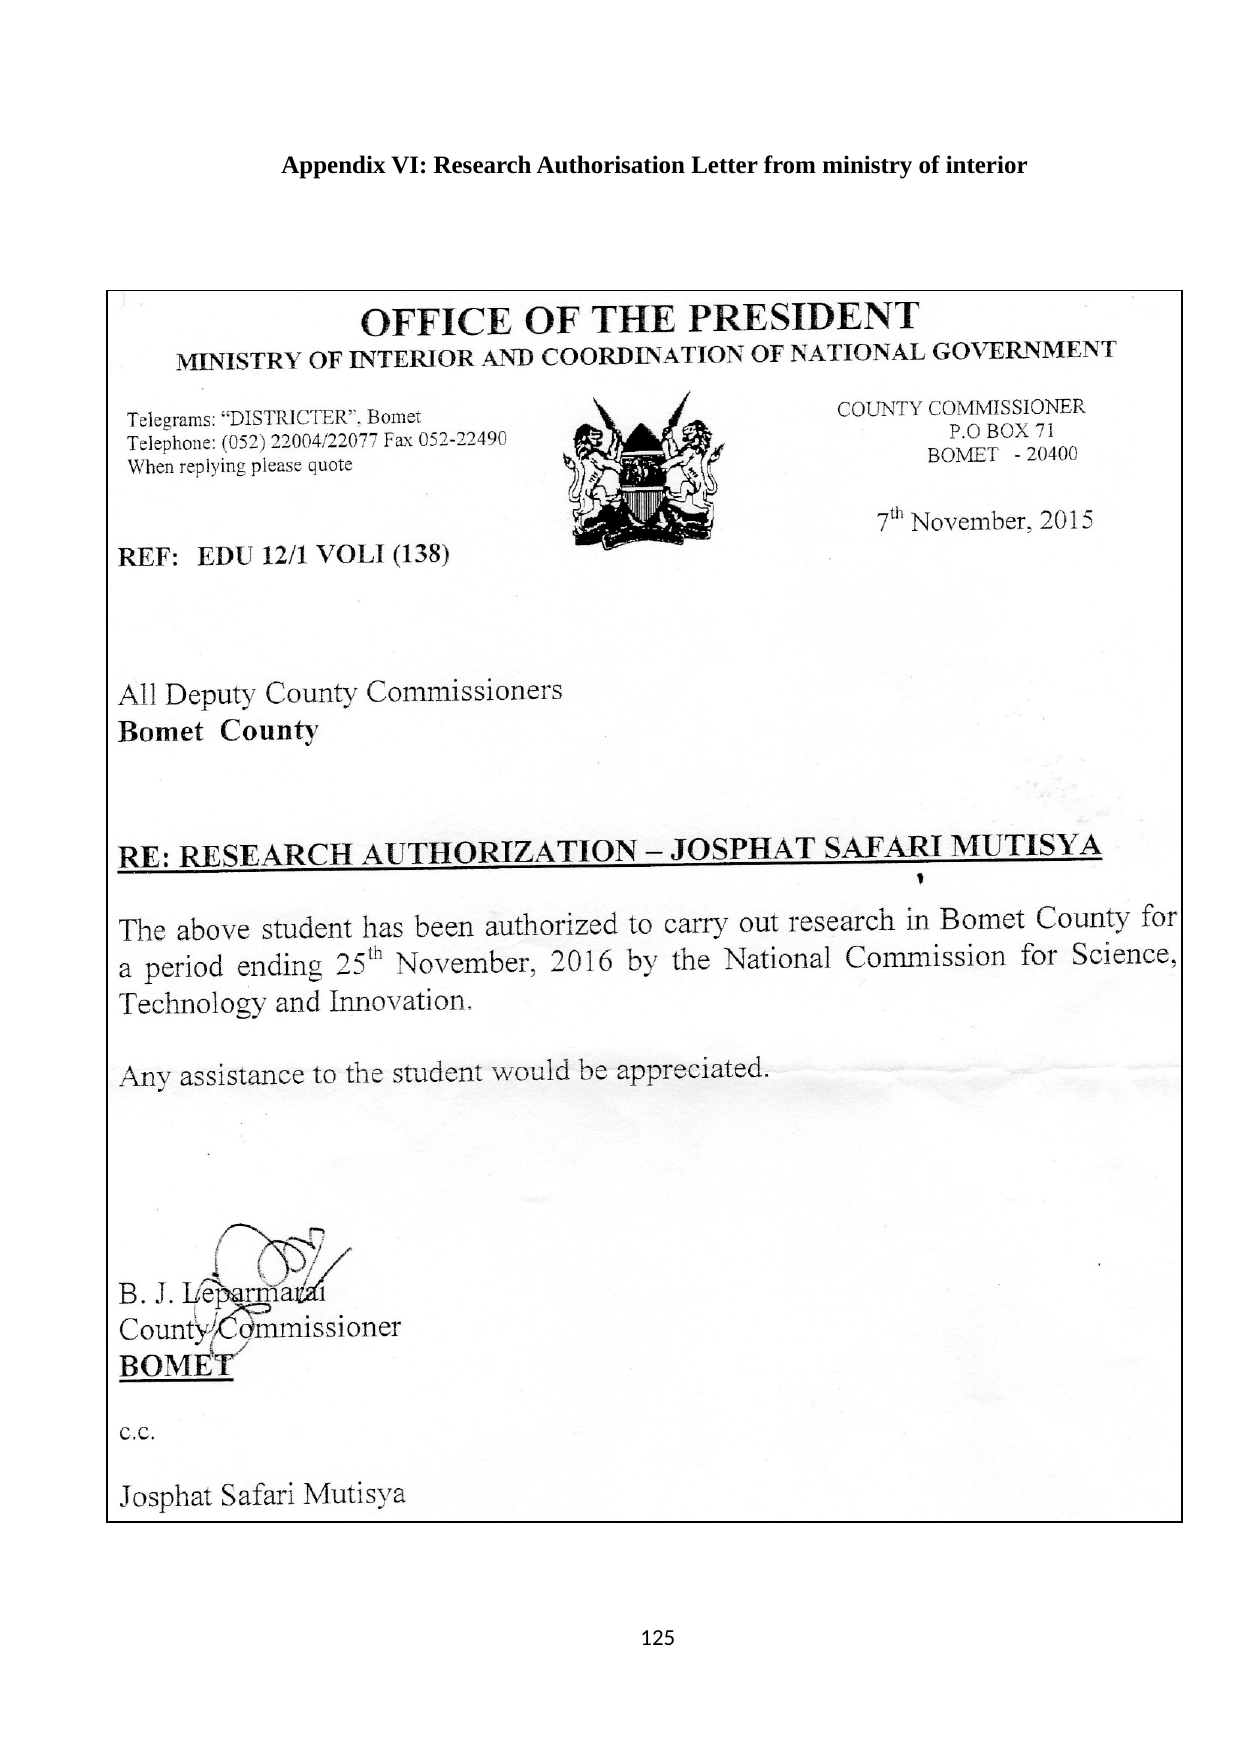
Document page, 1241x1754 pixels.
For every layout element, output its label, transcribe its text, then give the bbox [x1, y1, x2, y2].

picture [108, 291, 1181, 1521]
subtitle Appendix VI: Research Authorisation Letter from ministry of interior [225, 150, 1090, 179]
